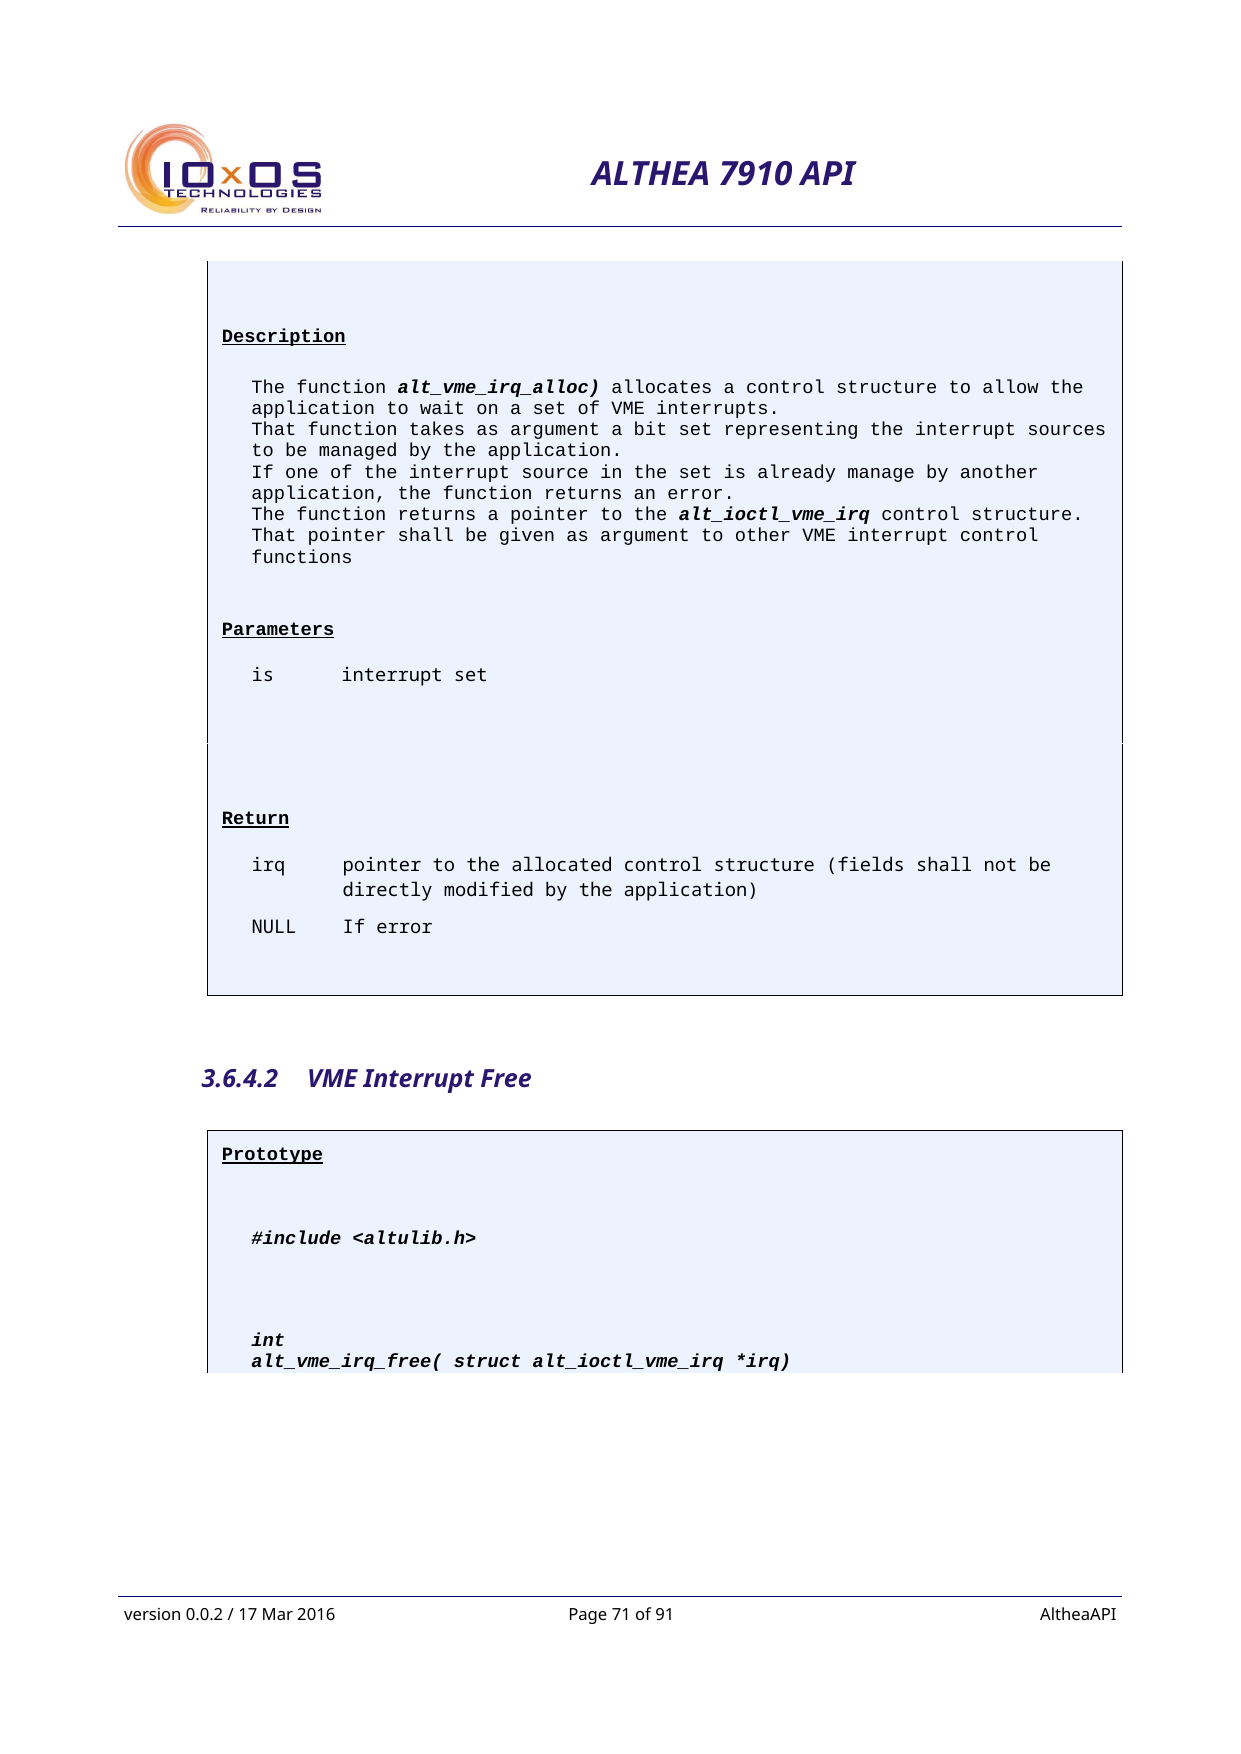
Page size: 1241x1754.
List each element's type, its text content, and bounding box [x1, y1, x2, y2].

text int [208, 1316, 1122, 1352]
subtitle VME Interrupt Free [195, 1061, 1122, 1094]
table_header interrupt set [335, 656, 1122, 693]
table_header is [246, 656, 335, 693]
table_cell If error [337, 908, 1122, 944]
text That function takes as argument a bit set representing the interrupt sources to be managed by the application. [208, 420, 1122, 462]
table_header [208, 656, 246, 693]
picture [123, 123, 323, 217]
table_cell NULL [246, 908, 337, 944]
text Prototype [208, 1131, 1122, 1163]
text The function alt_vme_irq_alloc) allocates a control structure to allow the application to wait on a set of VME interrupts. [208, 363, 1122, 420]
text If one of the interrupt source in the set is already manage by another application, the function returns an error. [208, 462, 1122, 505]
text #include <altulib.h> [208, 1214, 1122, 1265]
table_header [208, 845, 246, 908]
subtitle Parameters [208, 605, 1122, 656]
text alt_vme_irq_free( struct alt_ioctl_vme_irq *irq) [208, 1352, 1122, 1373]
table_header pointer to the allocated control structure (fields shall not be directly modified by the application) [337, 845, 1122, 908]
subtitle Description [208, 312, 1122, 363]
table_cell [208, 908, 246, 944]
table_header irq [246, 845, 337, 908]
subtitle Return [208, 794, 1122, 845]
text The function returns a pointer to the alt_ioctl_vme_irq control structure. That pointer shall be given as argument to other VME interrupt control functions [208, 505, 1122, 569]
